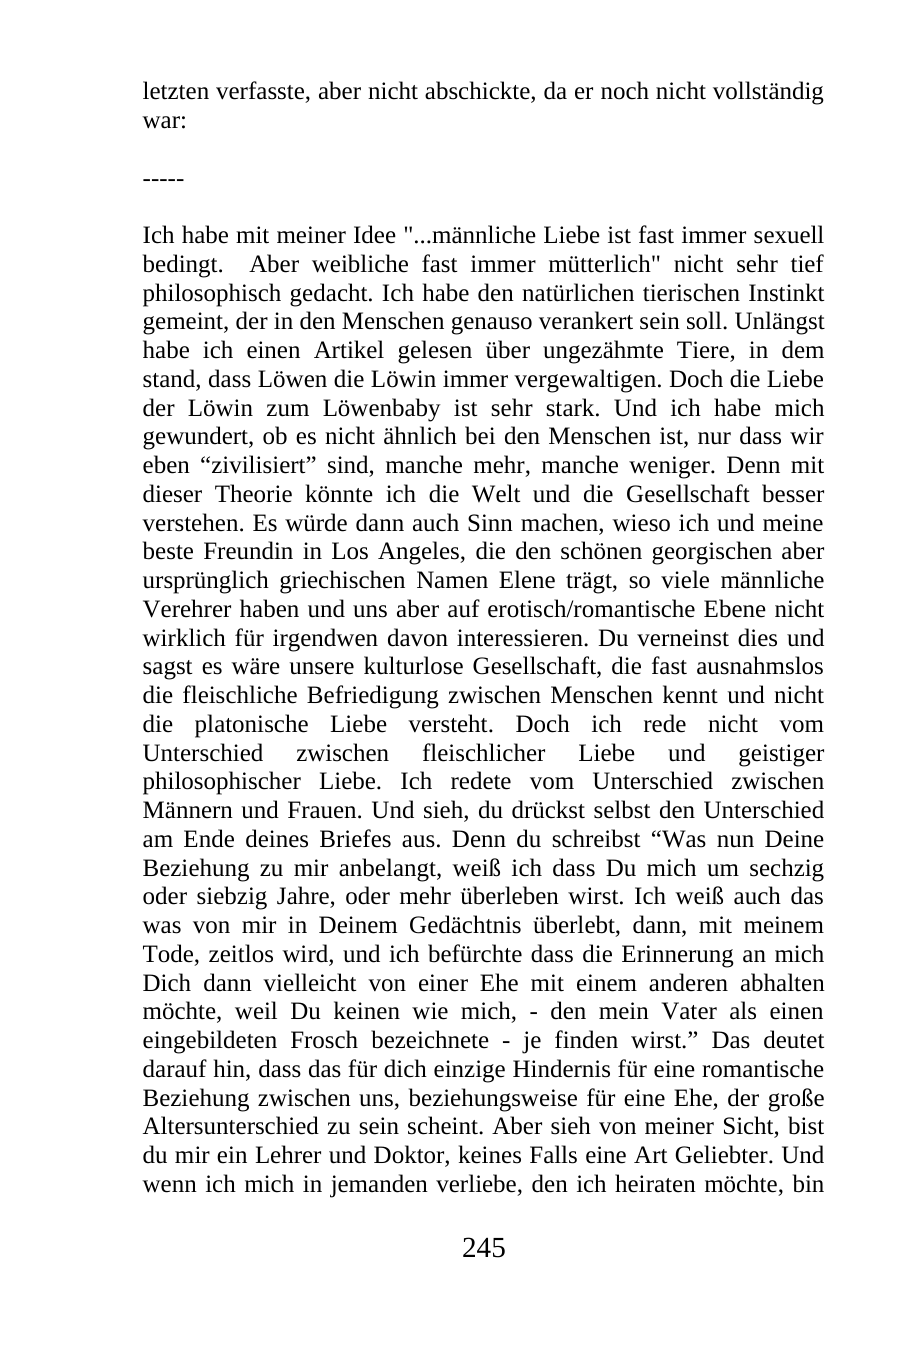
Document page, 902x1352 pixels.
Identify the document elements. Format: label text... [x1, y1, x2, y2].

text ----- [142, 163, 825, 191]
text letzten verfasste, aber nicht abschickte, da er noch nicht vollständig war: [142, 76, 825, 134]
text Ich habe mit meiner Idee "...männliche Liebe ist fast immer sexuell bedingt. Aber weibliche fast immer mütterlich" nicht sehr tief philosophisch gedacht. Ich habe den natürlichen tierischen Instinkt gemeint, der in den Menschen genauso verankert sein soll. Unlängst habe ich einen Artikel gelesen über ungezähmte Tiere, in dem stand, dass Löwen die Löwin immer vergewaltigen. Doch die Liebe der Löwin zum Löwenbaby ist sehr stark. Und ich habe mich gewundert, ob es nicht ähnlich bei den Menschen ist, nur dass wir eben “zivilisiert” sind, manche mehr, manche weniger. Denn mit dieser Theorie könnte ich die Welt und die Gesellschaft besser verstehen. Es würde dann auch Sinn machen, wieso ich und meine beste Freundin in Los Angeles, die den schönen georgischen aber ursprünglich griechischen Namen Elene trägt, so viele männliche Verehrer haben und uns aber auf erotisch/romantische Ebene nicht wirklich für irgendwen davon interessieren. Du verneinst dies und sagst es wäre unsere kulturlose Gesellschaft, die fast ausnahmslos die fleischliche Befriedigung zwischen Menschen kennt und nicht die platonische Liebe versteht. Doch ich rede nicht vom Unterschied zwischen fleischlicher Liebe und geistiger philosophischer Liebe. Ich redete vom Unterschied zwischen Männern und Frauen. Und sieh, du drückst selbst den Unterschied am Ende deines Briefes aus. Denn du schreibst “Was nun Deine Beziehung zu mir anbelangt, weiß ich dass Du mich um sechzig oder siebzig Jahre, oder mehr überleben wirst. Ich weiß auch das was von mir in Deinem Gedächtnis überlebt, dann, mit meinem Tode, zeitlos wird, und ich befürchte dass die Erinnerung an mich Dich dann vielleicht von einer Ehe mit einem anderen abhalten möchte, weil Du keinen wie mich, - den mein Vater als einen eingebildeten Frosch bezeichnete - je finden wirst.” Das deutet darauf hin, dass das für dich einzige Hindernis für eine romantische Beziehung zwischen uns, beziehungsweise für eine Ehe, der große Altersunterschied zu sein scheint. Aber sieh von meiner Sicht, bist du mir ein Lehrer und Doktor, keines Falls eine Art Geliebter. Und wenn ich mich in jemanden verliebe, den ich heiraten möchte, bin [142, 220, 825, 1198]
